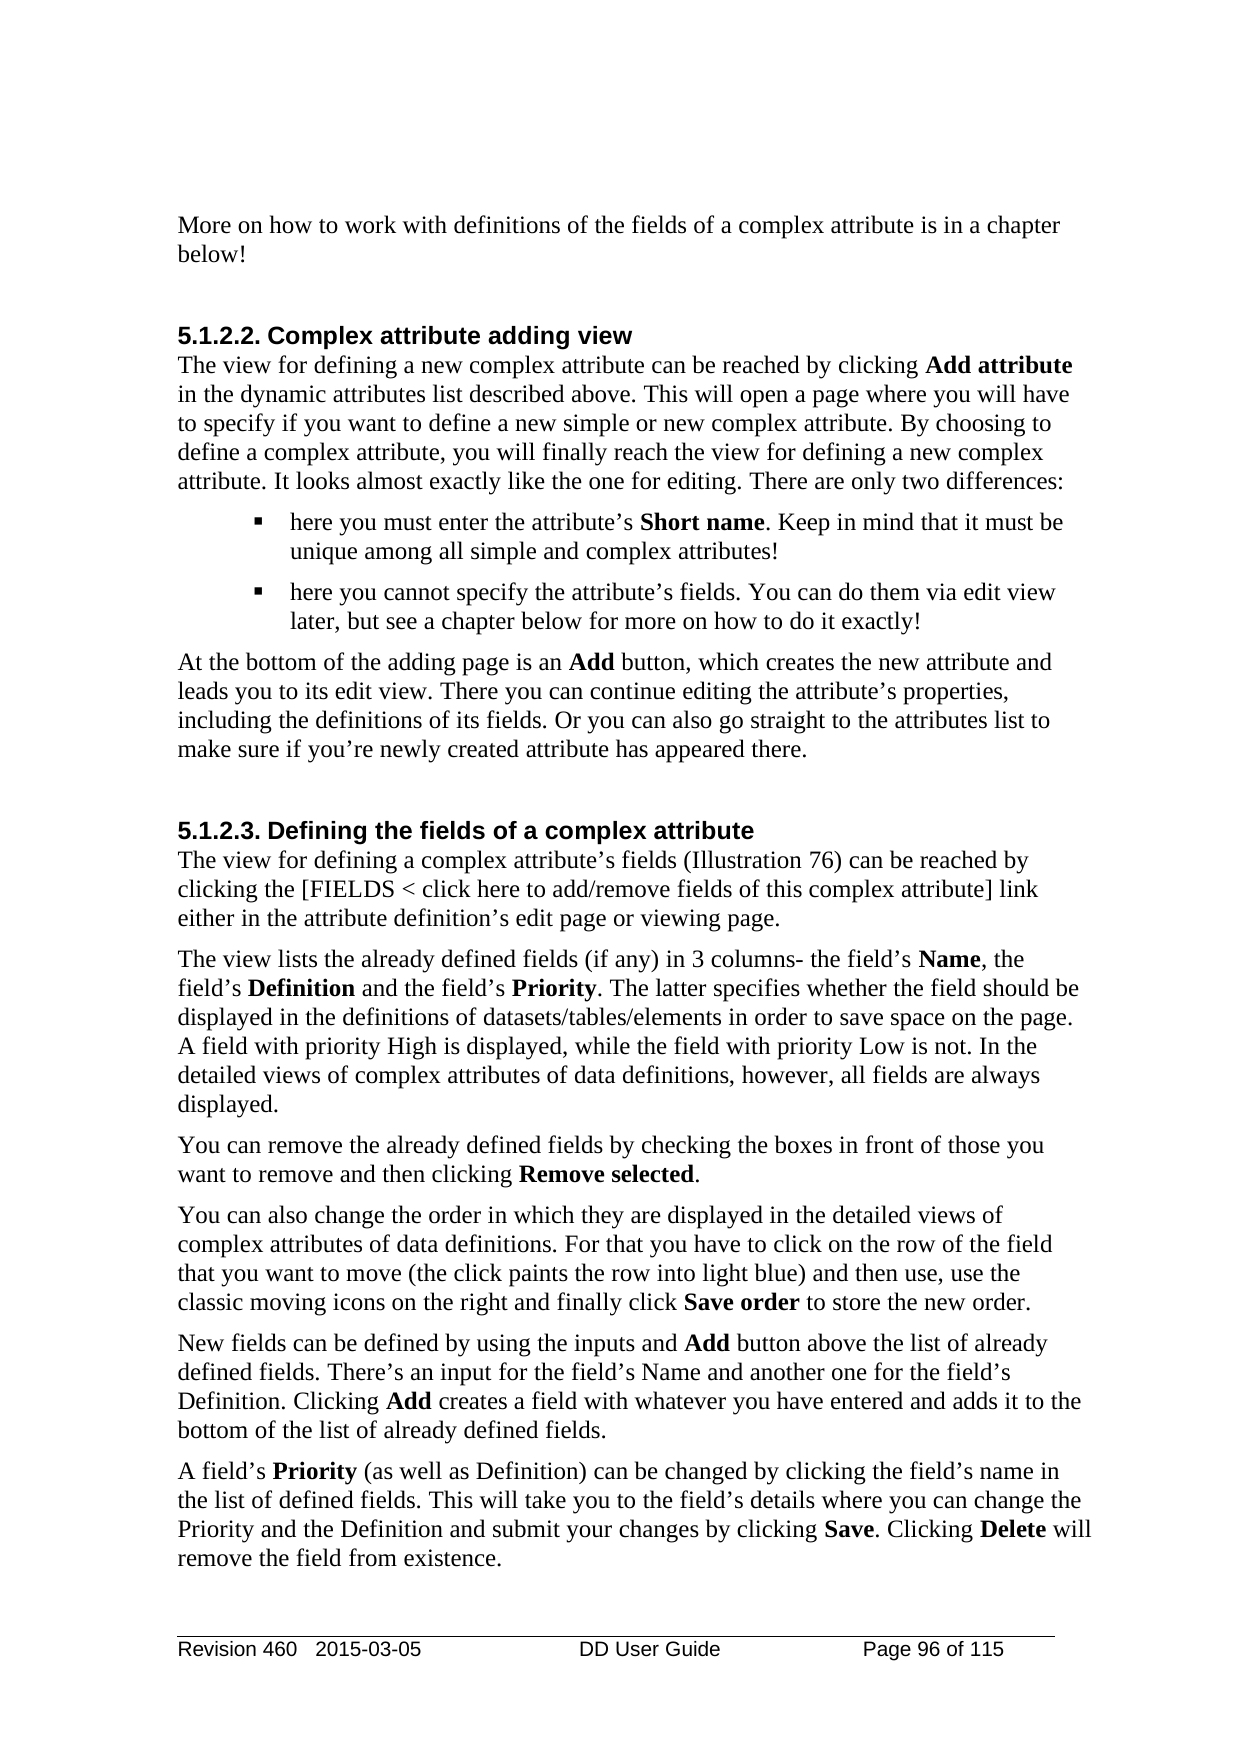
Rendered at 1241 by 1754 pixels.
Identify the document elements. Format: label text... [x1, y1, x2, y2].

subtitle Complex attribute adding view [177, 321, 1092, 350]
text The view for defining a new complex attribute can be reached by clicking Add attribute in the dynamic attributes list described above. This will open a page where you will have to specify if you want to define a new simple or new complex attribute. By choosing to define a complex attribute, you will finally reach the view for defining a new complex attribute. It looks almost exactly like the one for editing. There are only two differences: [177, 350, 1092, 495]
text More on how to work with definitions of the fields of a complex attribute is in a chapter below! [177, 210, 1092, 268]
text You can also change the order in which they are displayed in the detailed views of complex attributes of data definitions. For that you have to click on the row of the field that you want to move (the click paints the row into light blue) and then use, use the classic moving icons on the right and finally click Save order to store the new order. [177, 1200, 1092, 1316]
list here you cannot specify the attribute’s fields. You can do them via edit view later, but see a chapter below for more on how to do it exactly! [252, 577, 1092, 635]
text You can remove the already defined fields by checking the boxes in front of those you want to remove and then clicking Remove selected. [177, 1130, 1092, 1188]
subtitle Defining the fields of a complex attribute [177, 816, 1092, 845]
text A field’s Priority (as well as Definition) can be changed by clicking the field’s name in the list of defined fields. This will take you to the field’s details where you can change the Priority and the Definition and submit your changes by clicking Save. Clicking Delete will remove the field from existence. [177, 1456, 1092, 1572]
list here you must enter the attribute’s Short name. Keep in mind that it must be unique among all simple and complex attributes! [252, 507, 1092, 565]
text The view for defining a complex attribute’s fields (Illustration 76) can be reached by clicking the [FIELDS < click here to add/remove fields of this complex attribute] link either in the attribute definition’s edit page or viewing page. [177, 845, 1092, 932]
text At the bottom of the adding page is an Add button, which creates the new attribute and leads you to its edit view. There you can continue editing the attribute’s properties, including the definitions of its fields. Or you can also go straight to the attributes list to make sure if you’re newly created attribute has appeared there. [177, 647, 1092, 763]
text The view lists the already defined fields (if any) in 3 columns- the field’s Name, the field’s Definition and the field’s Priority. The latter specifies whether the field should be displayed in the definitions of datasets/tables/elements in order to save space on the page. A field with priority High is displayed, while the field with priority Low is not. In the detailed views of complex attributes of data definitions, however, all fields are always displayed. [177, 944, 1092, 1118]
text New fields can be defined by using the inputs and Add button above the list of already defined fields. There’s an input for the field’s Name and another one for the field’s Definition. Clicking Add creates a field with whatever you have entered and adds it to the bottom of the list of already defined fields. [177, 1328, 1092, 1444]
